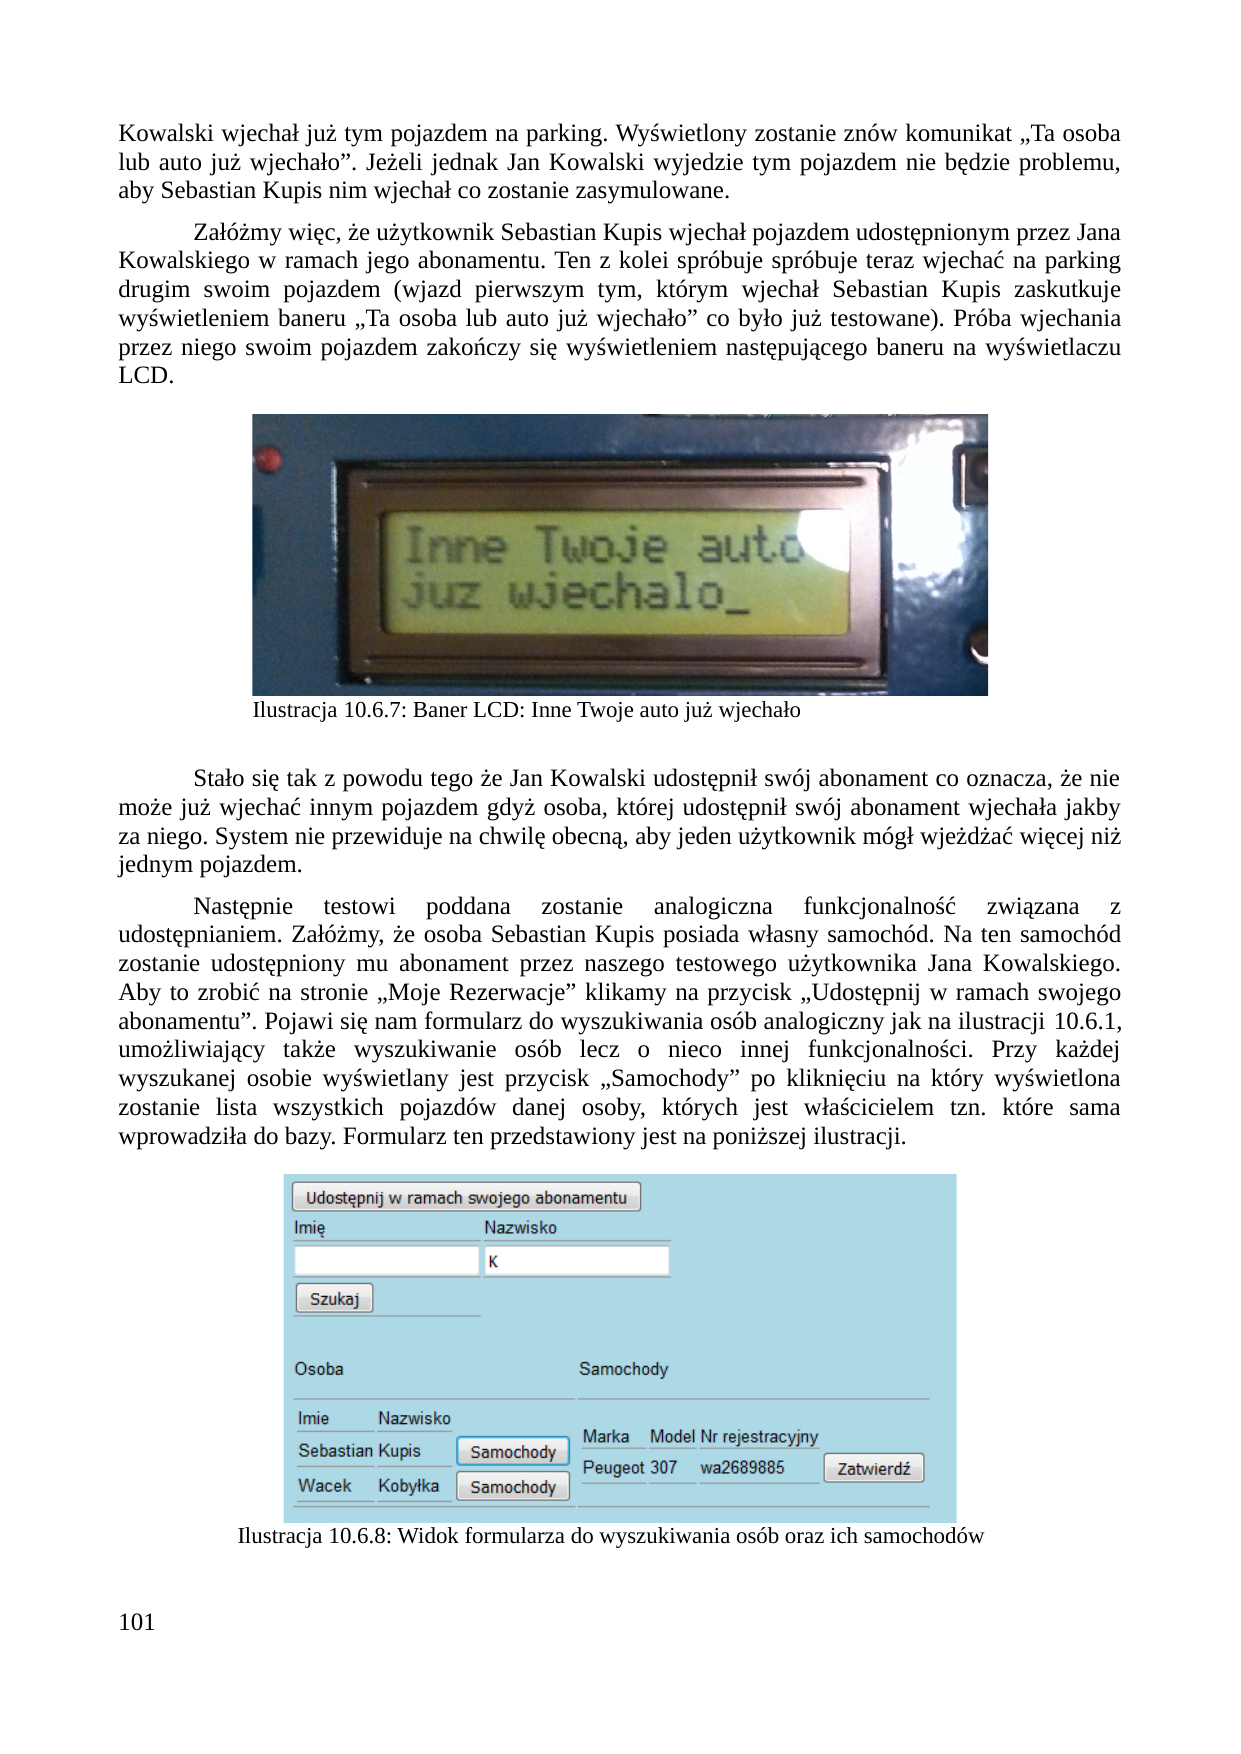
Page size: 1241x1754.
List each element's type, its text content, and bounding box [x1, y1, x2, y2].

text Kowalski wjechał już tym pojazdem na parking. Wyświetlony zostanie znów komunikat „Ta osoba lub auto już wjechało”. Jeżeli jednak Jan Kowalski wyjedzie tym pojazdem nie będzie problemu, aby Sebastian Kupis nim wjechał co zostanie zasymulowane. [118, 118, 1122, 204]
text Następnie testowi poddana zostanie analogiczna funkcjonalność związana z udostępnianiem. Załóżmy, że osoba Sebastian Kupis posiada własny samochód. Na ten samochód zostanie udostępniony mu abonament przez naszego testowego użytkownika Jana Kowalskiego. Aby to zrobić na stronie „Moje Rezerwacje” klikamy na przycisk „Udostępnij w ramach swojego abonamentu”. Pojawi się nam formularz do wyszukiwania osób analogiczny jak na ilustracji 10.6.1, umożliwiający także wyszukiwanie osób lecz o nieco innej funkcjonalności. Przy każdej wyszukanej osobie wyświetlany jest przycisk „Samochody” po kliknięciu na który wyświetlona zostanie lista wszystkich pojazdów danej osoby, których jest właścicielem tzn. które sama wprowadziła do bazy. Formularz ten przedstawiony jest na poniższej ilustracji. [118, 891, 1122, 1149]
text Ilustracja 10.6.8: Widok formularza do wyszukiwania osób oraz ich samochodów [237, 1174, 1003, 1548]
picture [283, 1174, 957, 1523]
text Załóżmy więc, że użytkownik Sebastian Kupis wjechał pojazdem udostępnionym przez Jana Kowalskiego w ramach jego abonamentu. Ten z kolei spróbuje spróbuje teraz wjechać na parking drugim swoim pojazdem (wjazd pierwszym tym, którym wjechał Sebastian Kupis zaskutkuje wyświetleniem baneru „Ta osoba lub auto już wjechało” co było już testowane). Próba wjechania przez niego swoim pojazdem zakończy się wyświetleniem następującego baneru na wyświetlaczu LCD. [118, 217, 1122, 389]
text Stało się tak z powodu tego że Jan Kowalski udostępnił swój abonament co oznacza, że nie może już wjechać innym pojazdem gdyż osoba, której udostępnił swój abonament wjechała jakby za niego. System nie przewiduje na chwilę obecną, aby jeden użytkownik mógł wjeżdżać więcej niż jednym pojazdem. [118, 763, 1122, 878]
text Ilustracja 10.6.7: Baner LCD: Inne Twoje auto już wjechało [252, 696, 988, 722]
picture [252, 414, 989, 696]
